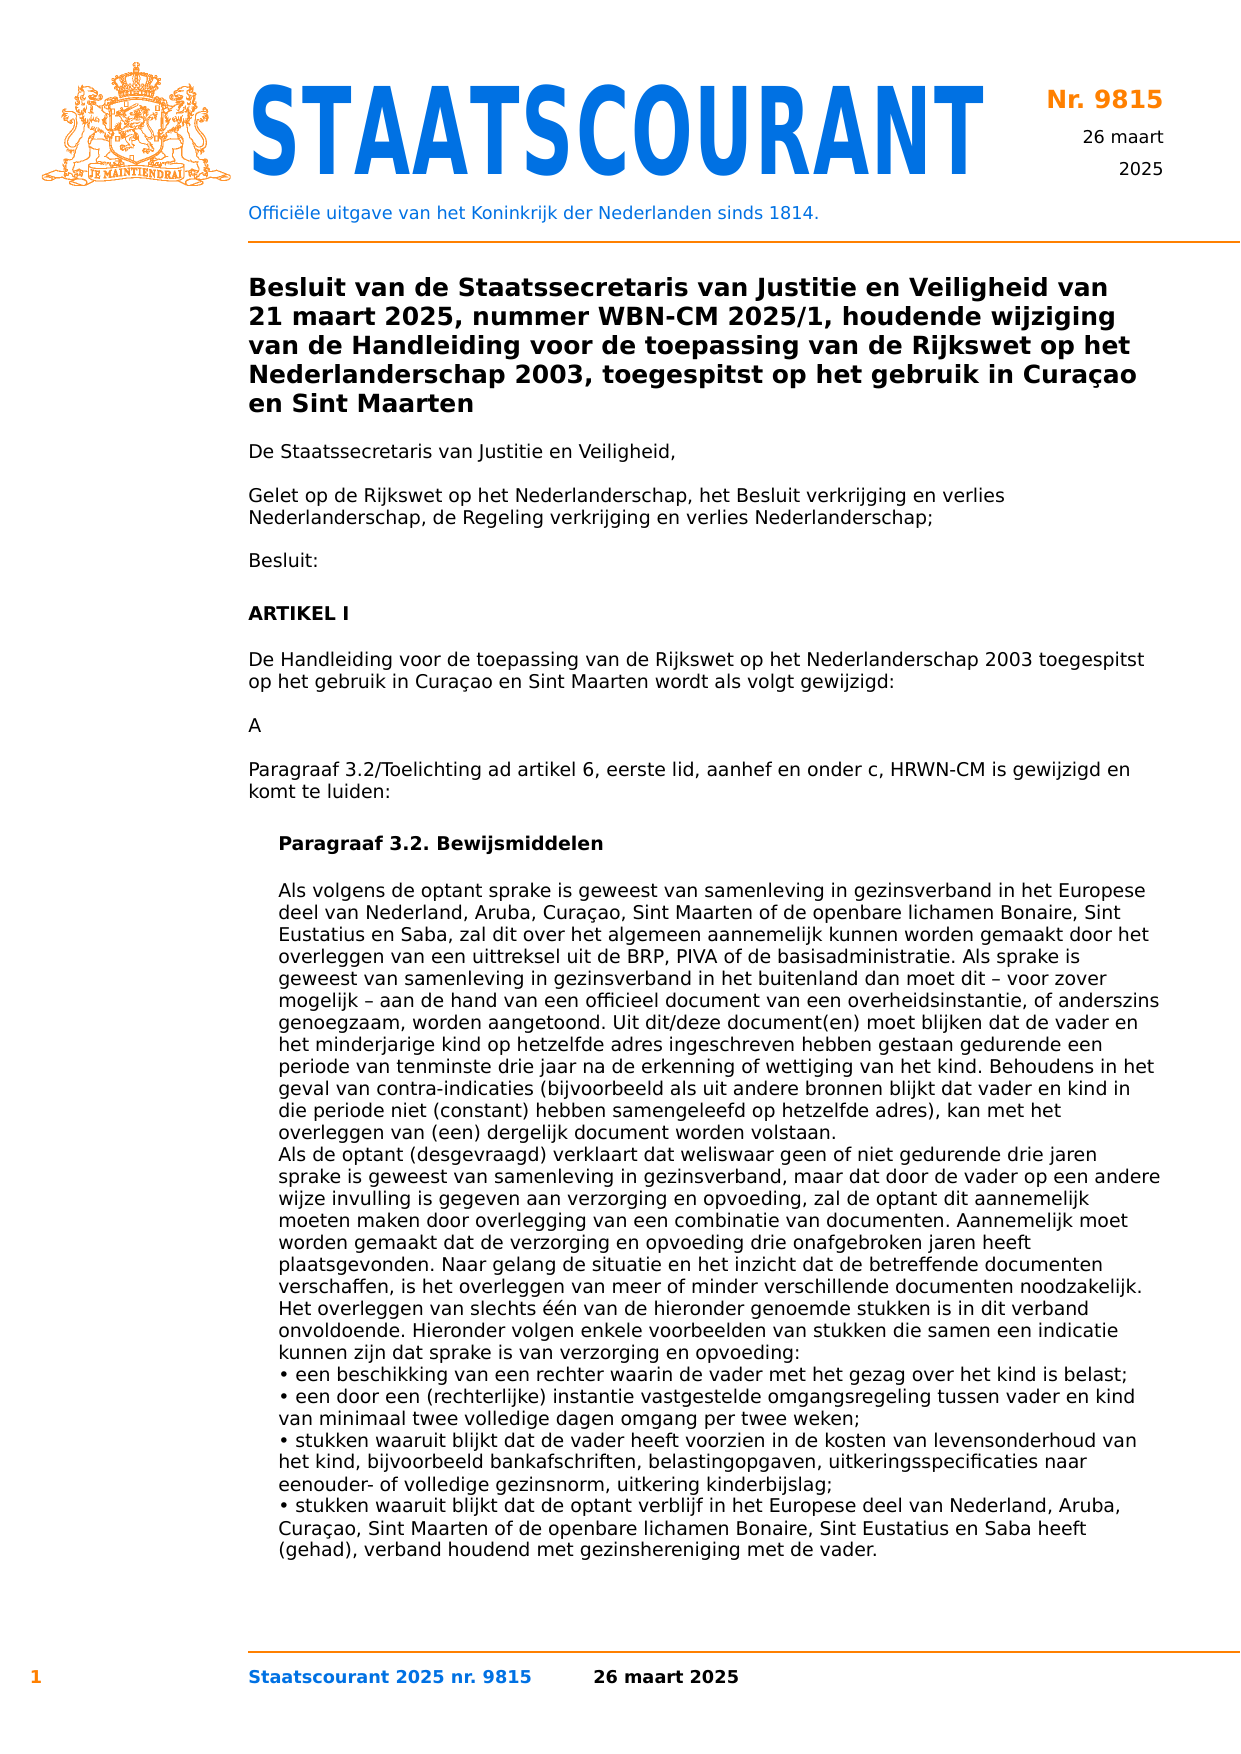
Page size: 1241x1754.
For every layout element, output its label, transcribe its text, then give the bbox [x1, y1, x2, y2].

text • een door een (rechterlijke) instantie vastgestelde omgangsregeling tussen vader en kind van minimaal twee volledige dagen omgang per twee weken; [278, 1386, 1163, 1429]
text Als de optant (desgevraagd) verklaart dat weliswaar geen of niet gedurende drie jaren sprake is geweest van samenleving in gezinsverband, maar dat door de vader op een andere wijze invulling is gegeven aan verzorging en opvoeding, zal de optant dit aannemelijk moeten maken door overlegging van een combinatie van documenten. Aannemelijk moet worden gemaakt dat de verzorging en opvoeding drie onafgebroken jaren heeft plaatsgevonden. Naar gelang de situatie en het inzicht dat de betreffende documenten verschaffen, is het overleggen van meer of minder verschillende documenten noodzakelijk. Het overleggen van slechts één van de hieronder genoemde stukken is in dit verband onvoldoende. Hieronder volgen enkele voorbeelden van stukken die samen een indicatie kunnen zijn dat sprake is van verzorging en opvoeding: [278, 1144, 1163, 1363]
text Besluit: [248, 550, 1163, 572]
subtitle ARTIKEL I [248, 602, 1163, 624]
table_header STAATSCOURANT [248, 62, 998, 203]
text Paragraaf 3.2/Toelichting ad artikel 6, eerste lid, aanhef en onder c, HRWN-CM is gewijzigd en komt te luiden: [248, 759, 1163, 803]
text De Staatssecretaris van Justitie en Veiligheid, [248, 441, 1163, 463]
subtitle Paragraaf 3.2. Bewijsmiddelen [278, 833, 1163, 855]
table_cell Officiële uitgave van het Koninkrijk der Nederlanden sinds 1814. [248, 203, 1240, 241]
table_header Nr. 9815 [998, 62, 1240, 121]
text Als volgens de optant sprake is geweest van samenleving in gezinsverband in het Europese deel van Nederland, Aruba, Curaçao, Sint Maarten of de openbare lichamen Bonaire, Sint Eustatius en Saba, zal dit over het algemeen aannemelijk kunnen worden gemaakt door het overleggen van een uittreksel uit de BRP, PIVA of de basisadministratie. Als sprake is geweest van samenleving in gezinsverband in het buitenland dan moet dit – voor zover mogelijk – aan de hand van een officieel document van een overheidsinstantie, of anderszins genoegzaam, worden aangetoond. Uit dit/deze document(en) moet blijken dat de vader en het minderjarige kind op hetzelfde adres ingeschreven hebben gestaan gedurende een periode van tenminste drie jaar na de erkenning of wettiging van het kind. Behoudens in het geval van contra-indicaties (bijvoorbeeld als uit andere bronnen blijkt dat vader en kind in die periode niet (constant) hebben samengeleefd op hetzelfde adres), kan met het overleggen van (een) dergelijk document worden volstaan. [278, 880, 1163, 1144]
table_cell 26 maart [998, 121, 1240, 153]
text A [248, 715, 1163, 737]
table_header [25, 62, 248, 241]
picture [41, 62, 231, 186]
text • stukken waaruit blijkt dat de optant verblijf in het Europese deel van Nederland, Aruba, Curaçao, Sint Maarten of de openbare lichamen Bonaire, Sint Eustatius en Saba heeft (gehad), verband houdend met gezinshereniging met de vader. [278, 1495, 1163, 1561]
subtitle Besluit van de Staatssecretaris van Justitie en Veiligheid van 21 maart 2025, nummer WBN-CM 2025/1, houdende wijziging van de Handleiding voor de toepassing van de Rijkswet op het Nederlanderschap 2003, toegespitst op het gebruik in Curaçao en Sint Maarten [248, 273, 1163, 419]
text • een beschikking van een rechter waarin de vader met het gezag over het kind is belast; [278, 1363, 1163, 1386]
text • stukken waaruit blijkt dat de vader heeft voorzien in de kosten van levensonderhoud van het kind, bijvoorbeeld bankafschriften, belastingopgaven, uitkeringsspecificaties naar eenouder- of volledige gezinsnorm, uitkering kinderbijslag; [278, 1429, 1163, 1495]
text De Handleiding voor de toepassing van de Rijkswet op het Nederlanderschap 2003 toegespitst op het gebruik in Curaçao en Sint Maarten wordt als volgt gewijzigd: [248, 649, 1163, 693]
text Gelet op de Rijkswet op het Nederlanderschap, het Besluit verkrijging en verlies Nederlanderschap, de Regeling verkrijging en verlies Nederlanderschap; [248, 484, 1163, 528]
table_cell 2025 [998, 153, 1240, 203]
